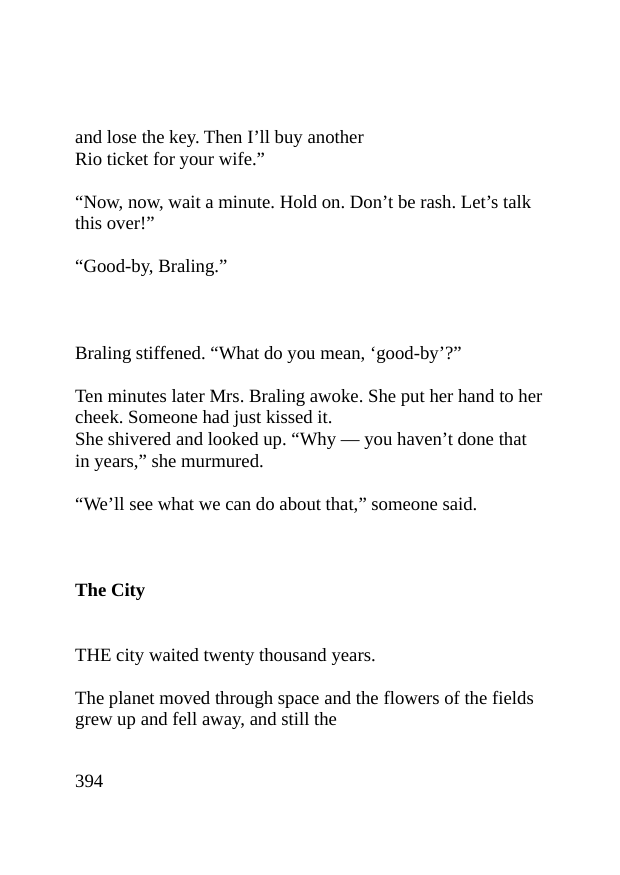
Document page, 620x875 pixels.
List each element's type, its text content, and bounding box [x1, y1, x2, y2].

text and lose the key. Then I’ll buy another Rio ticket for your wife.” “Now, now, wait a minute. Hold on. Don’t be rash. Let’s talk this over!” “Good-by, Braling.” Braling stiffened. “What do you mean, ‘good-by’?” Ten minutes later Mrs. Braling awoke. She put her hand to her cheek. Someone had just kissed it. She shivered and looked up. “Why — you haven’t done that in years,” she murmured. “We’ll see what we can do about that,” someone said. The City THE city waited twenty thousand years. The planet moved through space and the flowers of the fields grew up and fell away, and still the [75, 126, 544, 730]
